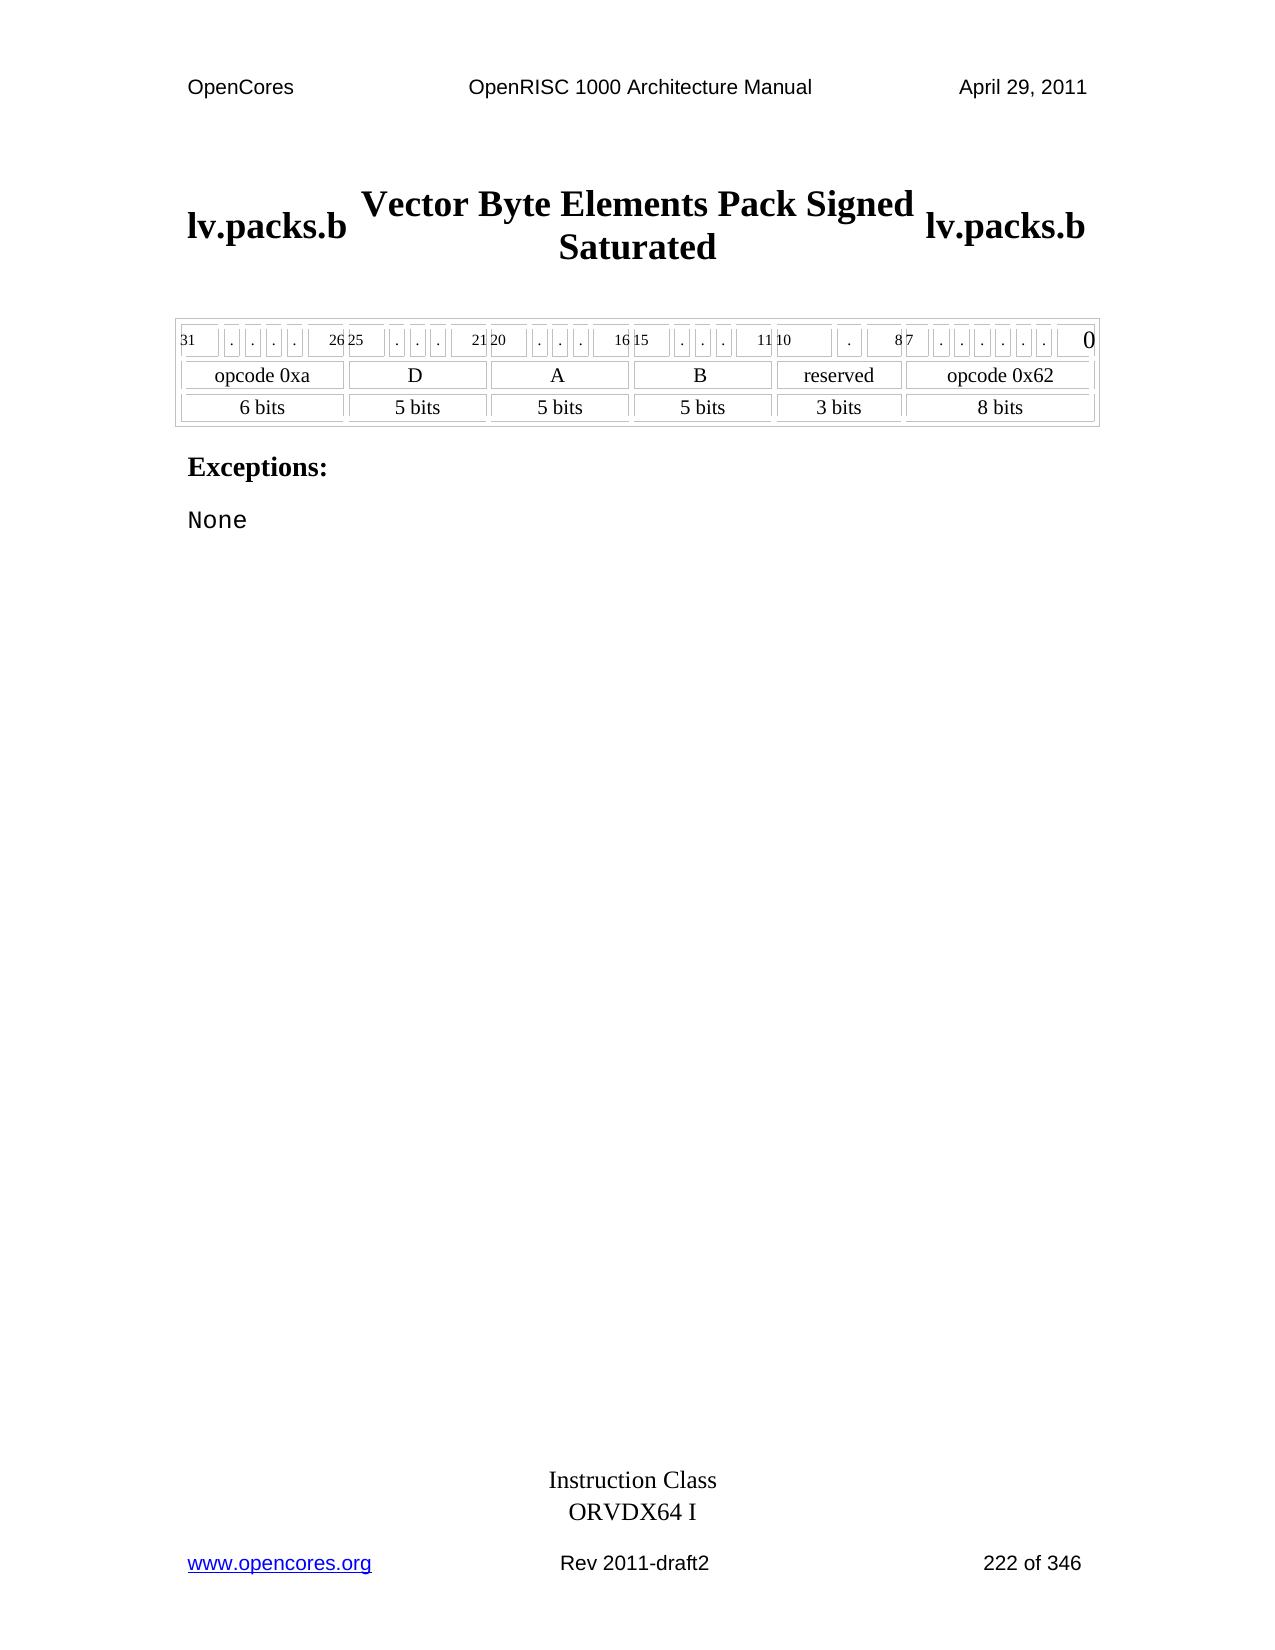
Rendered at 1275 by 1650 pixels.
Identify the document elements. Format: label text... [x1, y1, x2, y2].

text None [187, 508, 1087, 536]
text Exceptions: [187, 450, 1087, 483]
